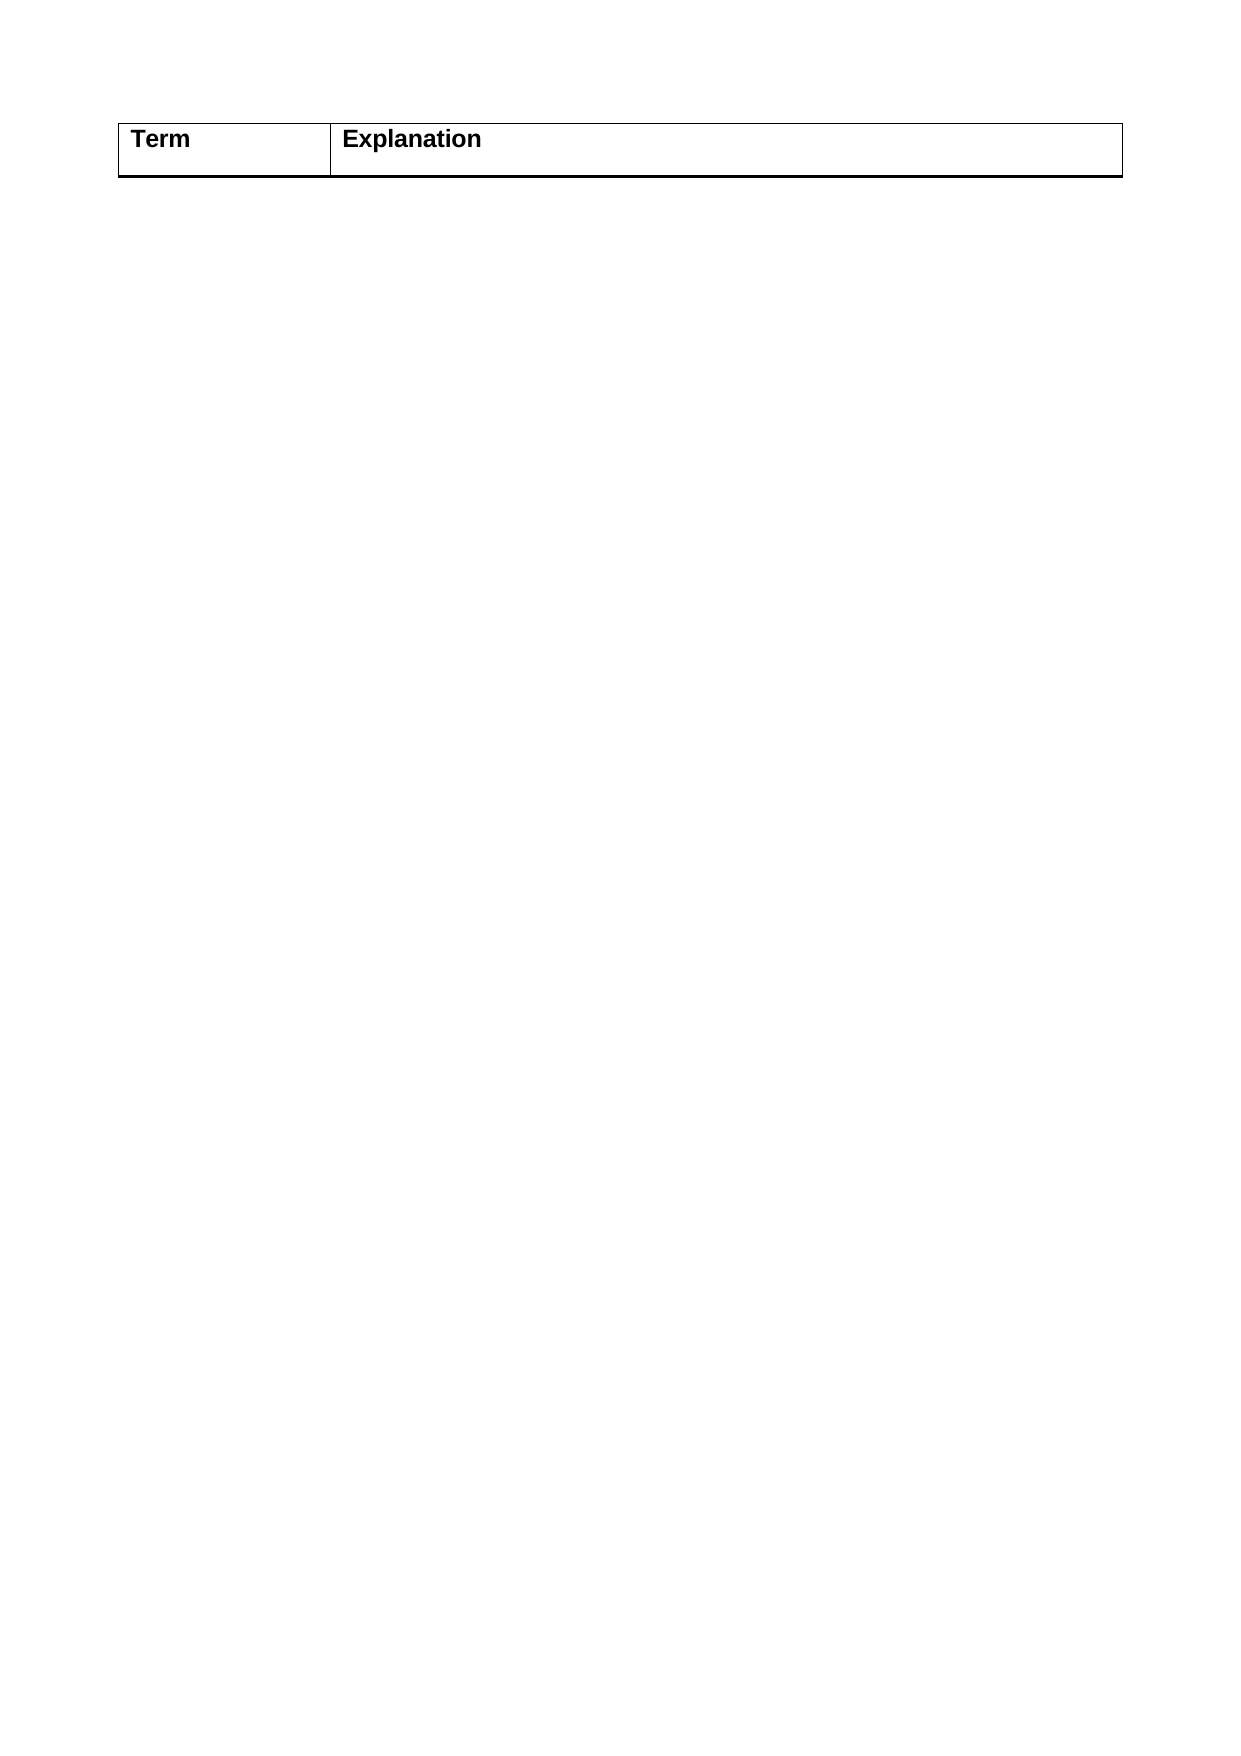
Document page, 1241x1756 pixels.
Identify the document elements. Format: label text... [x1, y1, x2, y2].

table_header Term [119, 124, 330, 175]
table_header Explanation [331, 124, 1122, 175]
